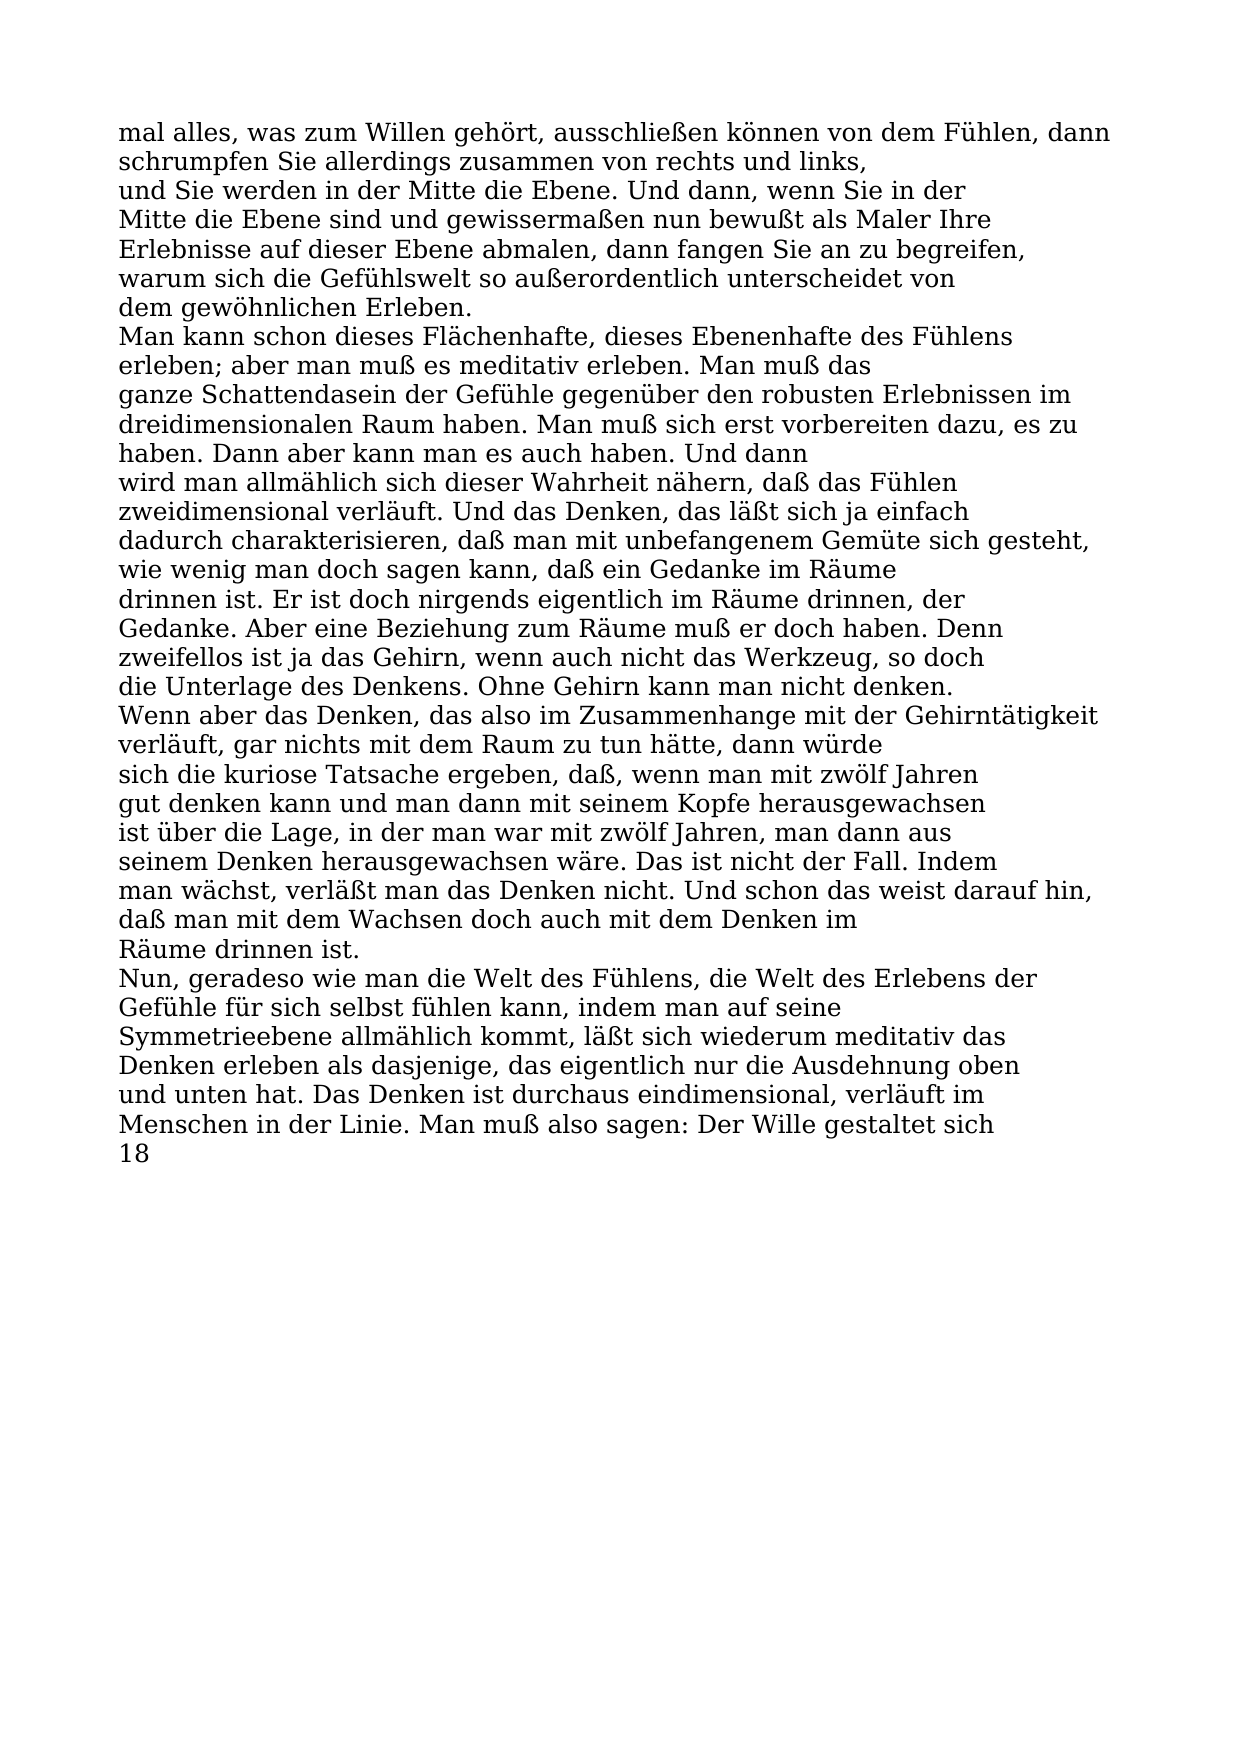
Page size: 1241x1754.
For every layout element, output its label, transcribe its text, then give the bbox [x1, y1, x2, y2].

text 18 [118, 1139, 1122, 1168]
text Wenn aber das Denken, das also im Zusammenhange mit der Gehirntätigkeit verläuft, gar nichts mit dem Raum zu tun hätte, dann würde [118, 701, 1122, 760]
text und unten hat. Das Denken ist durchaus eindimensional, verläuft im [118, 1081, 1122, 1110]
text Symmetrieebene allmählich kommt, läßt sich wiederum meditativ das [118, 1022, 1122, 1051]
text zweidimensional verläuft. Und das Denken, das läßt sich ja einfach [118, 497, 1122, 526]
text sich die kuriose Tatsache ergeben, daß, wenn man mit zwölf Jahren [118, 760, 1122, 789]
text Räume drinnen ist. [118, 935, 1122, 964]
text wird man allmählich sich dieser Wahrheit nähern, daß das Fühlen [118, 468, 1122, 497]
text Man kann schon dieses Flächenhafte, dieses Ebenenhafte des Fühlens erleben; aber man muß es meditativ erleben. Man muß das [118, 322, 1122, 381]
text drinnen ist. Er ist doch nirgends eigentlich im Räume drinnen, der [118, 585, 1122, 614]
text Menschen in der Linie. Man muß also sagen: Der Wille gestaltet sich [118, 1110, 1122, 1139]
text seinem Denken herausgewachsen wäre. Das ist nicht der Fall. Indem [118, 847, 1122, 876]
text und Sie werden in der Mitte die Ebene. Und dann, wenn Sie in der [118, 176, 1122, 206]
text man wächst, verläßt man das Denken nicht. Und schon das weist darauf hin, daß man mit dem Wachsen doch auch mit dem Denken im [118, 876, 1122, 935]
text Denken erleben als dasjenige, das eigentlich nur die Ausdehnung oben [118, 1051, 1122, 1081]
text Gedanke. Aber eine Beziehung zum Räume muß er doch haben. Denn [118, 614, 1122, 643]
text Mitte die Ebene sind und gewissermaßen nun bewußt als Maler Ihre [118, 206, 1122, 235]
text Nun, geradeso wie man die Welt des Fühlens, die Welt des Erlebens der Gefühle für sich selbst fühlen kann, indem man auf seine [118, 964, 1122, 1022]
text dadurch charakterisieren, daß man mit unbefangenem Gemüte sich gesteht, wie wenig man doch sagen kann, daß ein Gedanke im Räume [118, 526, 1122, 585]
text dem gewöhnlichen Erleben. [118, 293, 1122, 322]
text Erlebnisse auf dieser Ebene abmalen, dann fangen Sie an zu begreifen, warum sich die Gefühlswelt so außerordentlich unterscheidet von [118, 235, 1122, 293]
text gut denken kann und man dann mit seinem Kopfe herausgewachsen [118, 789, 1122, 818]
text zweifellos ist ja das Gehirn, wenn auch nicht das Werkzeug, so doch [118, 643, 1122, 672]
text ist über die Lage, in der man war mit zwölf Jahren, man dann aus [118, 818, 1122, 847]
text ganze Schattendasein der Gefühle gegenüber den robusten Erlebnissen im dreidimensionalen Raum haben. Man muß sich erst vorbereiten dazu, es zu haben. Dann aber kann man es auch haben. Und dann [118, 381, 1122, 468]
text die Unterlage des Denkens. Ohne Gehirn kann man nicht denken. [118, 672, 1122, 701]
text mal alles, was zum Willen gehört, ausschließen können von dem Fühlen, dann schrumpfen Sie allerdings zusammen von rechts und links, [118, 118, 1122, 176]
